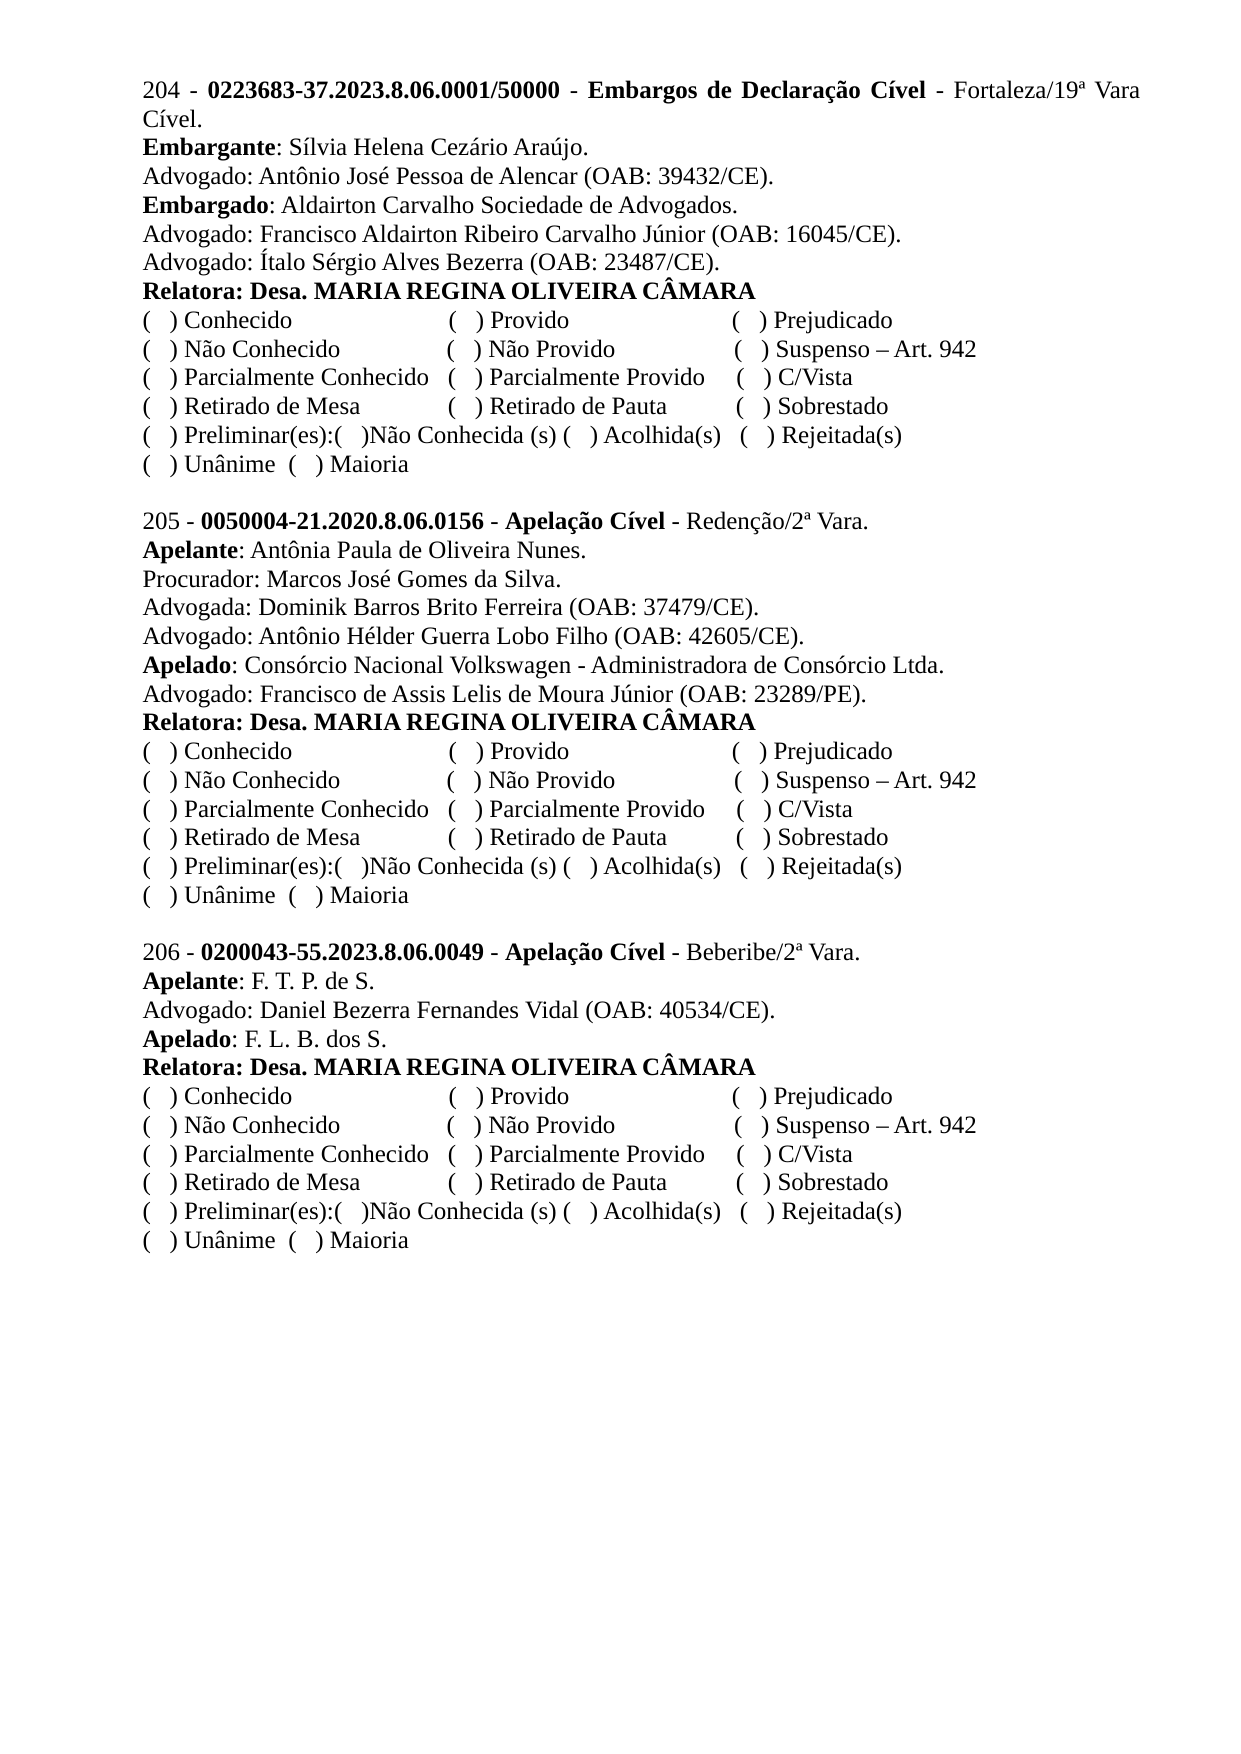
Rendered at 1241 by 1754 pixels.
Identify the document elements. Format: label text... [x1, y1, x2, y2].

text Advogada: Dominik Barros Brito Ferreira (OAB: 37479/CE). [142, 592, 1141, 621]
text Embargante: Sílvia Helena Cezário Araújo. [142, 132, 1141, 161]
text Advogado: Francisco Aldairton Ribeiro Carvalho Júnior (OAB: 16045/CE). [142, 219, 1141, 247]
text ( ) Unânime ( ) Maioria [142, 1225, 1158, 1254]
text ( ) Não Conhecido ( ) Não Provido ( ) Suspenso – Art. 942 [142, 765, 1158, 794]
text ( ) Preliminar(es):( )Não Conhecida (s) ( ) Acolhida(s) ( ) Rejeitada(s) [142, 1196, 1158, 1225]
text Apelado: F. L. B. dos S. [142, 1024, 1141, 1052]
text ( ) Retirado de Mesa ( ) Retirado de Pauta ( ) Sobrestado [142, 391, 1158, 420]
text Relatora: Desa. MARIA REGINA OLIVEIRA CÂMARA [142, 1052, 1141, 1081]
text ( ) Parcialmente Conhecido ( ) Parcialmente Provido ( ) C/Vista [142, 794, 1158, 822]
text ( ) Preliminar(es):( )Não Conhecida (s) ( ) Acolhida(s) ( ) Rejeitada(s) [142, 420, 1158, 449]
text Advogado: Antônio Hélder Guerra Lobo Filho (OAB: 42605/CE). [142, 621, 1141, 650]
text Apelado: Consórcio Nacional Volkswagen - Administradora de Consórcio Ltda. [142, 650, 1141, 679]
text Apelante: F. T. P. de S. [142, 966, 1141, 995]
text Relatora: Desa. MARIA REGINA OLIVEIRA CÂMARA [142, 707, 1141, 736]
text ( ) Conhecido ( ) Provido ( ) Prejudicado [142, 305, 1141, 334]
text Apelante: Antônia Paula de Oliveira Nunes. [142, 535, 1141, 564]
text ( ) Unânime ( ) Maioria [142, 880, 1158, 909]
text 204 - 0223683-37.2023.8.06.0001/50000 - Embargos de Declaração Cível - Fortaleza/19ª Vara Cível. [142, 75, 1141, 132]
text Procurador: Marcos José Gomes da Silva. [142, 564, 1141, 592]
text ( ) Parcialmente Conhecido ( ) Parcialmente Provido ( ) C/Vista [142, 1139, 1158, 1167]
text Advogado: Daniel Bezerra Fernandes Vidal (OAB: 40534/CE). [142, 995, 1141, 1024]
text ( ) Retirado de Mesa ( ) Retirado de Pauta ( ) Sobrestado [142, 1167, 1158, 1196]
text 206 - 0200043-55.2023.8.06.0049 - Apelação Cível - Beberibe/2ª Vara. [142, 937, 1141, 966]
text ( ) Conhecido ( ) Provido ( ) Prejudicado [142, 736, 1141, 765]
text ( ) Parcialmente Conhecido ( ) Parcialmente Provido ( ) C/Vista [142, 362, 1158, 391]
text ( ) Não Conhecido ( ) Não Provido ( ) Suspenso – Art. 942 [142, 334, 1158, 362]
text Advogado: Antônio José Pessoa de Alencar (OAB: 39432/CE). [142, 161, 1141, 190]
text ( ) Não Conhecido ( ) Não Provido ( ) Suspenso – Art. 942 [142, 1110, 1158, 1139]
text Advogado: Francisco de Assis Lelis de Moura Júnior (OAB: 23289/PE). [142, 679, 1141, 707]
text 205 - 0050004-21.2020.8.06.0156 - Apelação Cível - Redenção/2ª Vara. [142, 506, 1141, 535]
text Advogado: Ítalo Sérgio Alves Bezerra (OAB: 23487/CE). [142, 247, 1141, 276]
text Relatora: Desa. MARIA REGINA OLIVEIRA CÂMARA [142, 276, 1141, 305]
text ( ) Retirado de Mesa ( ) Retirado de Pauta ( ) Sobrestado [142, 822, 1158, 851]
text Embargado: Aldairton Carvalho Sociedade de Advogados. [142, 190, 1141, 219]
text ( ) Preliminar(es):( )Não Conhecida (s) ( ) Acolhida(s) ( ) Rejeitada(s) [142, 851, 1158, 880]
text ( ) Unânime ( ) Maioria [142, 449, 1158, 477]
text ( ) Conhecido ( ) Provido ( ) Prejudicado [142, 1081, 1141, 1110]
